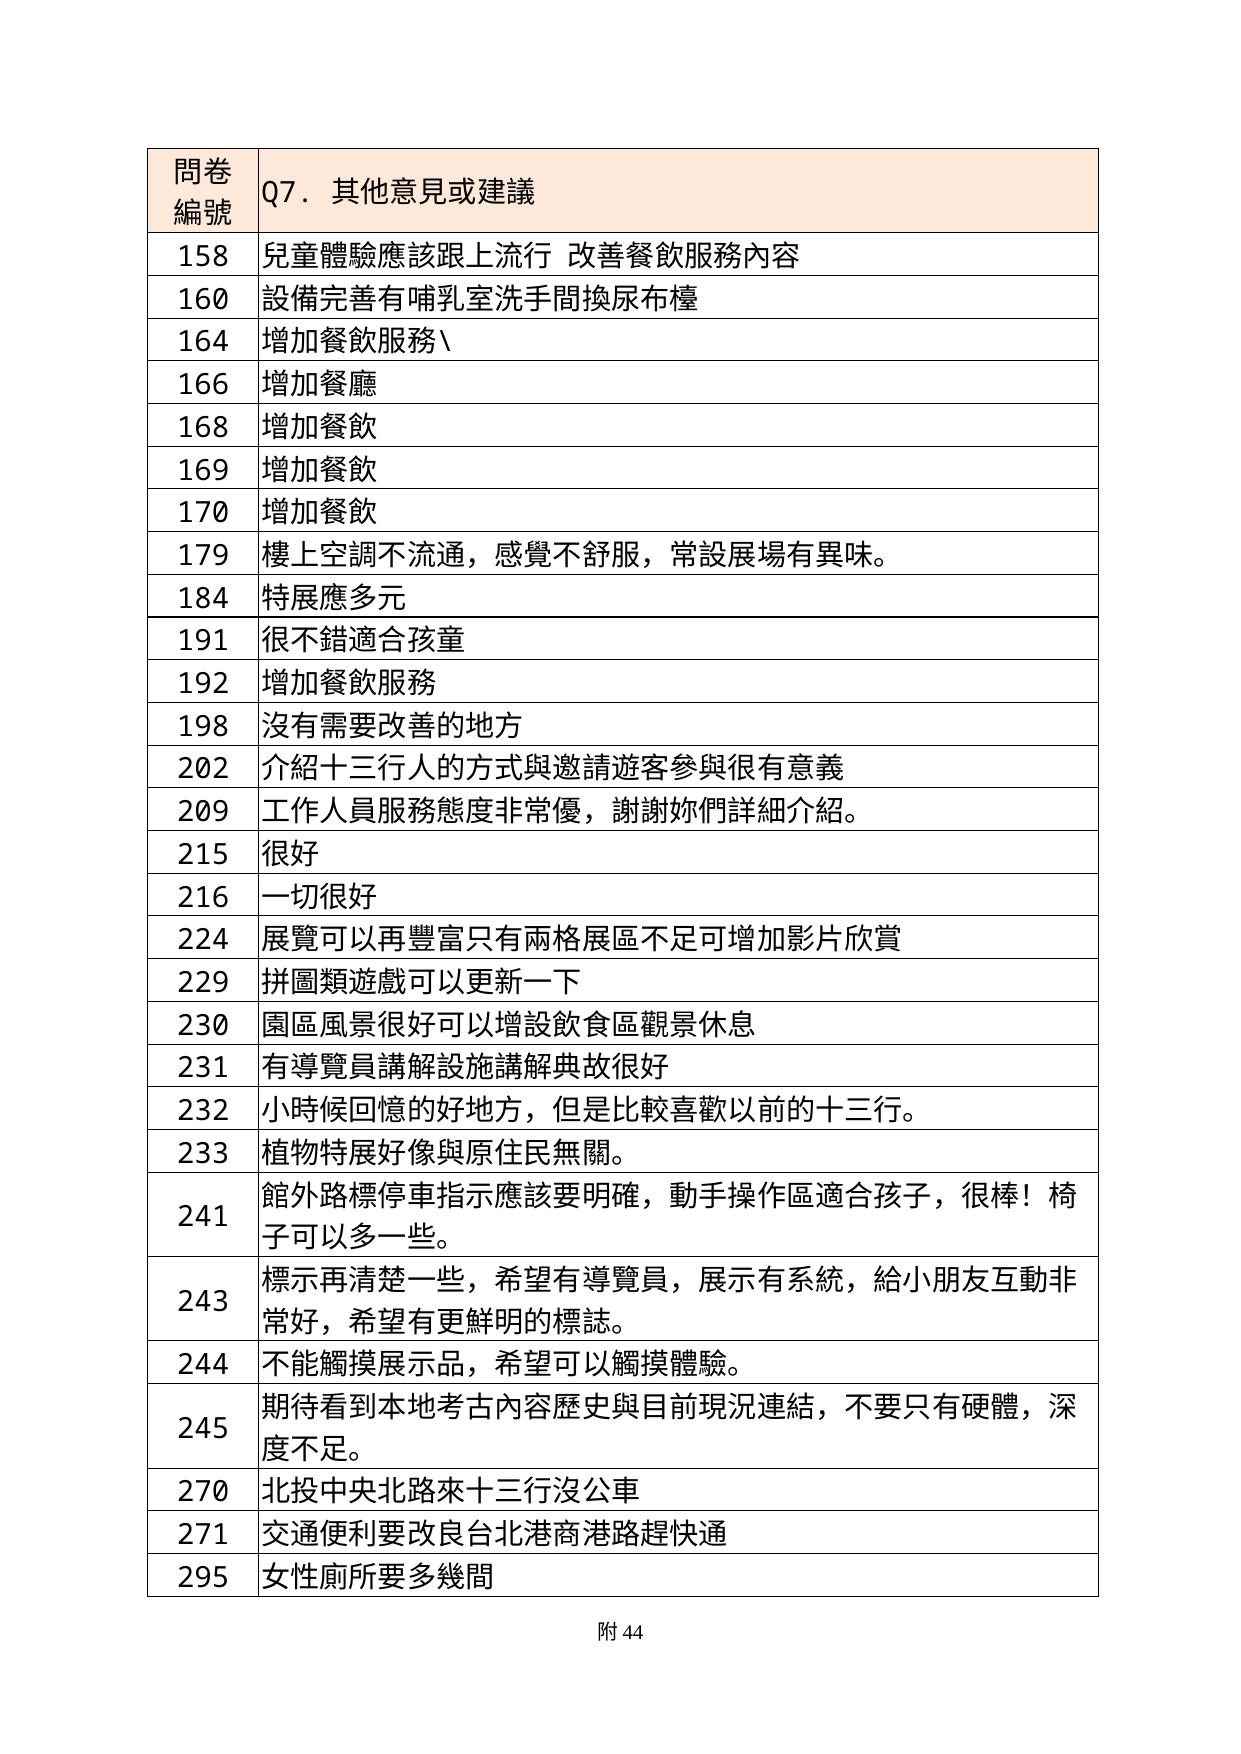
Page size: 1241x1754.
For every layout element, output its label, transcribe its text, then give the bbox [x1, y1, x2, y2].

table_cell 184 [148, 575, 258, 616]
table_cell 192 [148, 660, 258, 702]
table_cell 233 [148, 1130, 258, 1172]
table_cell 介紹十三行人的方式與邀請遊客參與很有意義 [259, 746, 1098, 787]
table_cell 有導覽員講解設施講解典故很好 [259, 1045, 1098, 1086]
table_cell 很不錯適合孩童 [259, 618, 1098, 659]
table_cell 191 [148, 618, 258, 659]
table_cell 244 [148, 1341, 258, 1383]
table_cell 215 [148, 831, 258, 873]
table_cell 170 [148, 489, 258, 531]
table_cell 增加餐飲服務 [259, 660, 1098, 702]
table_cell 169 [148, 447, 258, 488]
table_cell 164 [148, 319, 258, 360]
table_cell 216 [148, 874, 258, 915]
table_cell 295 [148, 1554, 258, 1596]
table_cell 增加餐飲服務\ [259, 319, 1098, 360]
table_header 問卷 編號 [148, 149, 258, 232]
table_cell 北投中央北路來十三行沒公車 [259, 1469, 1098, 1510]
table_cell 232 [148, 1087, 258, 1129]
table_cell 小時候回憶的好地方，但是比較喜歡以前的十三行。 [259, 1087, 1098, 1129]
table_cell 198 [148, 703, 258, 744]
table_cell 標示再清楚一些，希望有導覽員，展示有系統，給小朋友互動非常好，希望有更鮮明的標誌。 [259, 1257, 1098, 1340]
table_cell 158 [148, 233, 258, 275]
table_cell 241 [148, 1173, 258, 1256]
table_cell 270 [148, 1469, 258, 1510]
table_cell 設備完善有哺乳室洗手間換尿布檯 [259, 276, 1098, 317]
table_cell 230 [148, 1002, 258, 1043]
table_cell 拼圖類遊戲可以更新一下 [259, 959, 1098, 1001]
table_cell 209 [148, 788, 258, 830]
table_cell 增加餐飲 [259, 447, 1098, 488]
table_header Q7. 其他意見或建議 [259, 149, 1098, 232]
table_cell 一切很好 [259, 874, 1098, 915]
table_cell 館外路標停車指示應該要明確，動手操作區適合孩子，很棒！椅子可以多一些。 [259, 1173, 1098, 1256]
table_cell 交通便利要改良台北港商港路趕快通 [259, 1511, 1098, 1553]
table_cell 增加餐廳 [259, 361, 1098, 403]
table_cell 很好 [259, 831, 1098, 873]
table_cell 202 [148, 746, 258, 787]
table_cell 不能觸摸展示品，希望可以觸摸體驗。 [259, 1341, 1098, 1383]
table_cell 224 [148, 916, 258, 958]
table_cell 166 [148, 361, 258, 403]
table_cell 沒有需要改善的地方 [259, 703, 1098, 744]
table_cell 展覽可以再豐富只有兩格展區不足可增加影片欣賞 [259, 916, 1098, 958]
table_cell 245 [148, 1384, 258, 1467]
table_cell 女性廁所要多幾間 [259, 1554, 1098, 1596]
table_cell 179 [148, 532, 258, 574]
table_cell 增加餐飲 [259, 404, 1098, 446]
table_cell 工作人員服務態度非常優，謝謝妳們詳細介紹。 [259, 788, 1098, 830]
table_cell 植物特展好像與原住民無關。 [259, 1130, 1098, 1172]
table_cell 271 [148, 1511, 258, 1553]
table_cell 兒童體驗應該跟上流行 改善餐飲服務內容 [259, 233, 1098, 275]
table_cell 特展應多元 [259, 575, 1098, 616]
table_cell 229 [148, 959, 258, 1001]
table_cell 園區風景很好可以增設飲食區觀景休息 [259, 1002, 1098, 1043]
table_cell 160 [148, 276, 258, 317]
table_cell 243 [148, 1257, 258, 1340]
table_cell 168 [148, 404, 258, 446]
table_cell 樓上空調不流通，感覺不舒服，常設展場有異味。 [259, 532, 1098, 574]
table_cell 231 [148, 1045, 258, 1086]
table_cell 期待看到本地考古內容歷史與目前現況連結，不要只有硬體，深度不足。 [259, 1384, 1098, 1467]
table_cell 增加餐飲 [259, 489, 1098, 531]
